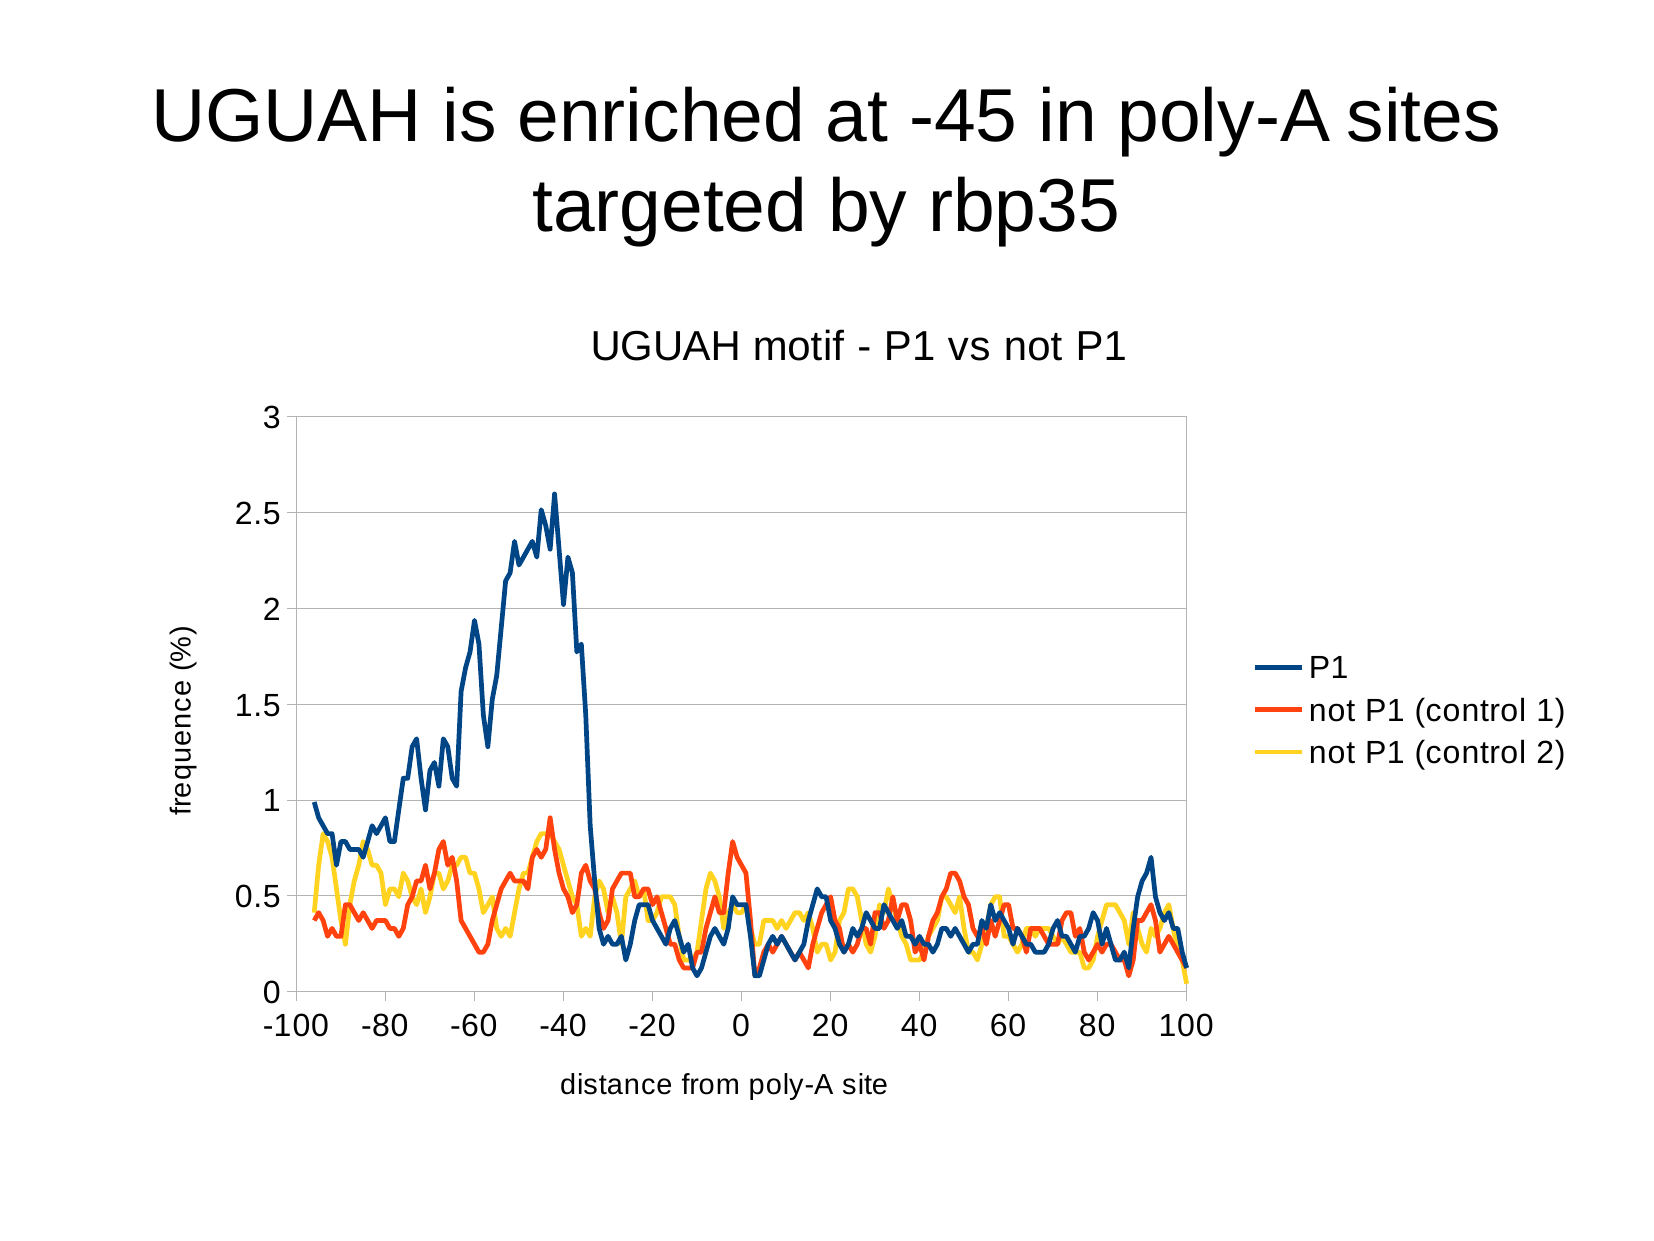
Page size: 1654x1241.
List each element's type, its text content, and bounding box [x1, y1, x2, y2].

title UGUAH is enriched at -45 in poly-A sites targeted by rbp35 [82, 49, 1571, 257]
chart [128, 285, 1591, 1135]
